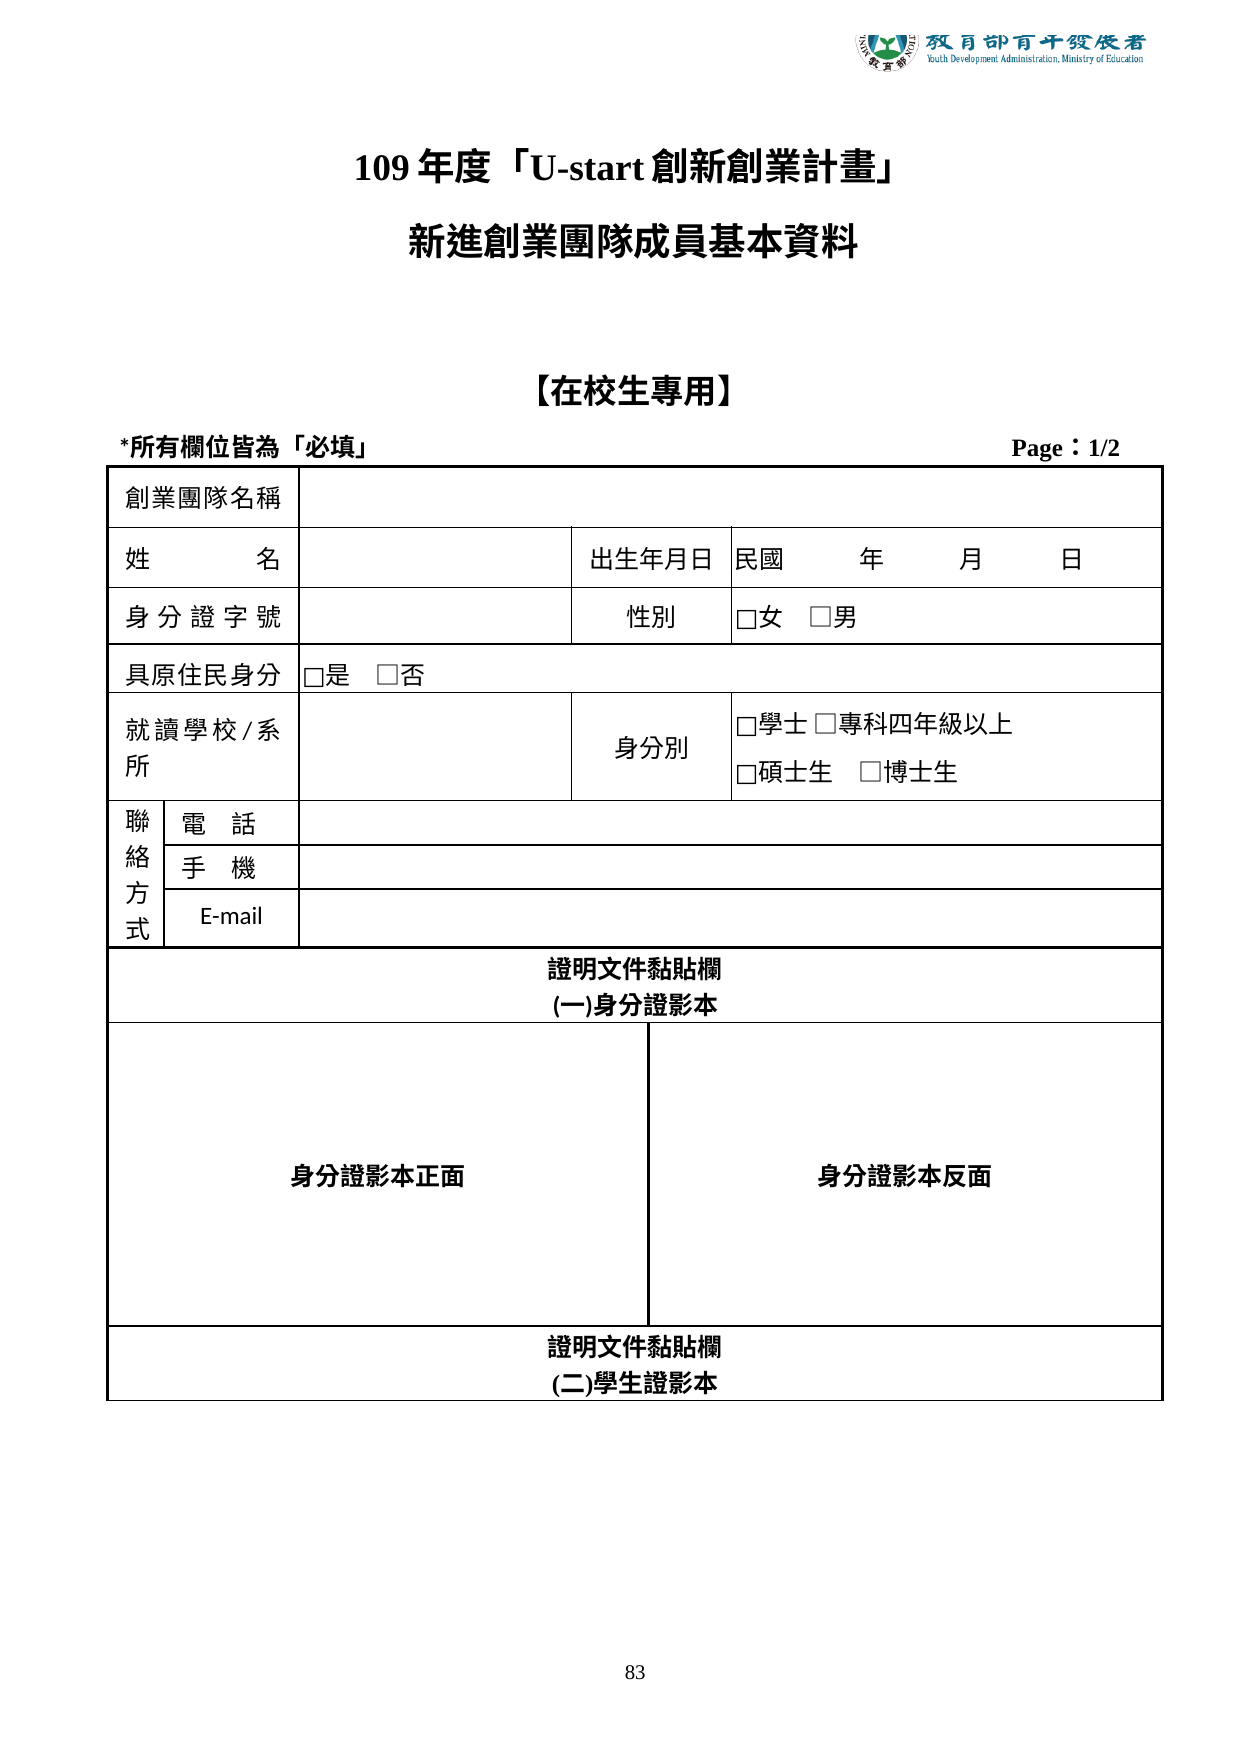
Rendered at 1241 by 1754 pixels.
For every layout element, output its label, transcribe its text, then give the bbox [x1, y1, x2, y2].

table_cell 身分證字號 [109, 588, 298, 643]
table_cell E-mail [165, 890, 298, 946]
table_cell 手 機 [165, 846, 298, 888]
table_cell 性別 [572, 588, 731, 643]
text 109年度「U-start創新創業計畫」 [118, 127, 1149, 202]
table_cell 身分證影本正面 [109, 1023, 647, 1325]
table_cell 出生年月日 [572, 528, 731, 587]
table_cell 電 話 [165, 801, 298, 844]
table_cell 姓名 [109, 528, 298, 587]
table_cell [300, 801, 1161, 844]
table_header [300, 468, 1161, 526]
text 新進創業團隊成員基本資料 [118, 202, 1149, 277]
table_cell 證明文件黏貼欄 (一)身分證影本 [109, 949, 1161, 1022]
table_header 創業團隊名稱 [109, 468, 298, 526]
table_cell 身分證影本反面 [650, 1023, 1161, 1325]
table_cell 民國 年 月 日 [732, 528, 1161, 587]
table_cell 就讀學校/系所 [109, 693, 298, 800]
text *所有欄位皆為「必填」 Page：1/2 [118, 427, 1149, 464]
table_cell 身分別 [572, 693, 731, 800]
table_cell [300, 890, 1161, 946]
table_cell [300, 528, 571, 587]
table_cell 證明文件黏貼欄 (二)學生證影本 [109, 1327, 1161, 1399]
table_cell □是 □否 [300, 645, 1161, 692]
picture [848, 35, 1152, 76]
table_cell 具原住民身分 [109, 645, 298, 692]
table_cell [300, 693, 571, 800]
table_cell 聯絡方式 [109, 801, 163, 946]
table_cell [300, 588, 571, 643]
table_cell □女 □男 [732, 588, 1161, 643]
text 【在校生專用】 [118, 352, 1149, 427]
table_cell [300, 846, 1161, 888]
table_cell □學士 □專科四年級以上 □碩士生 □博士生 [732, 693, 1161, 800]
